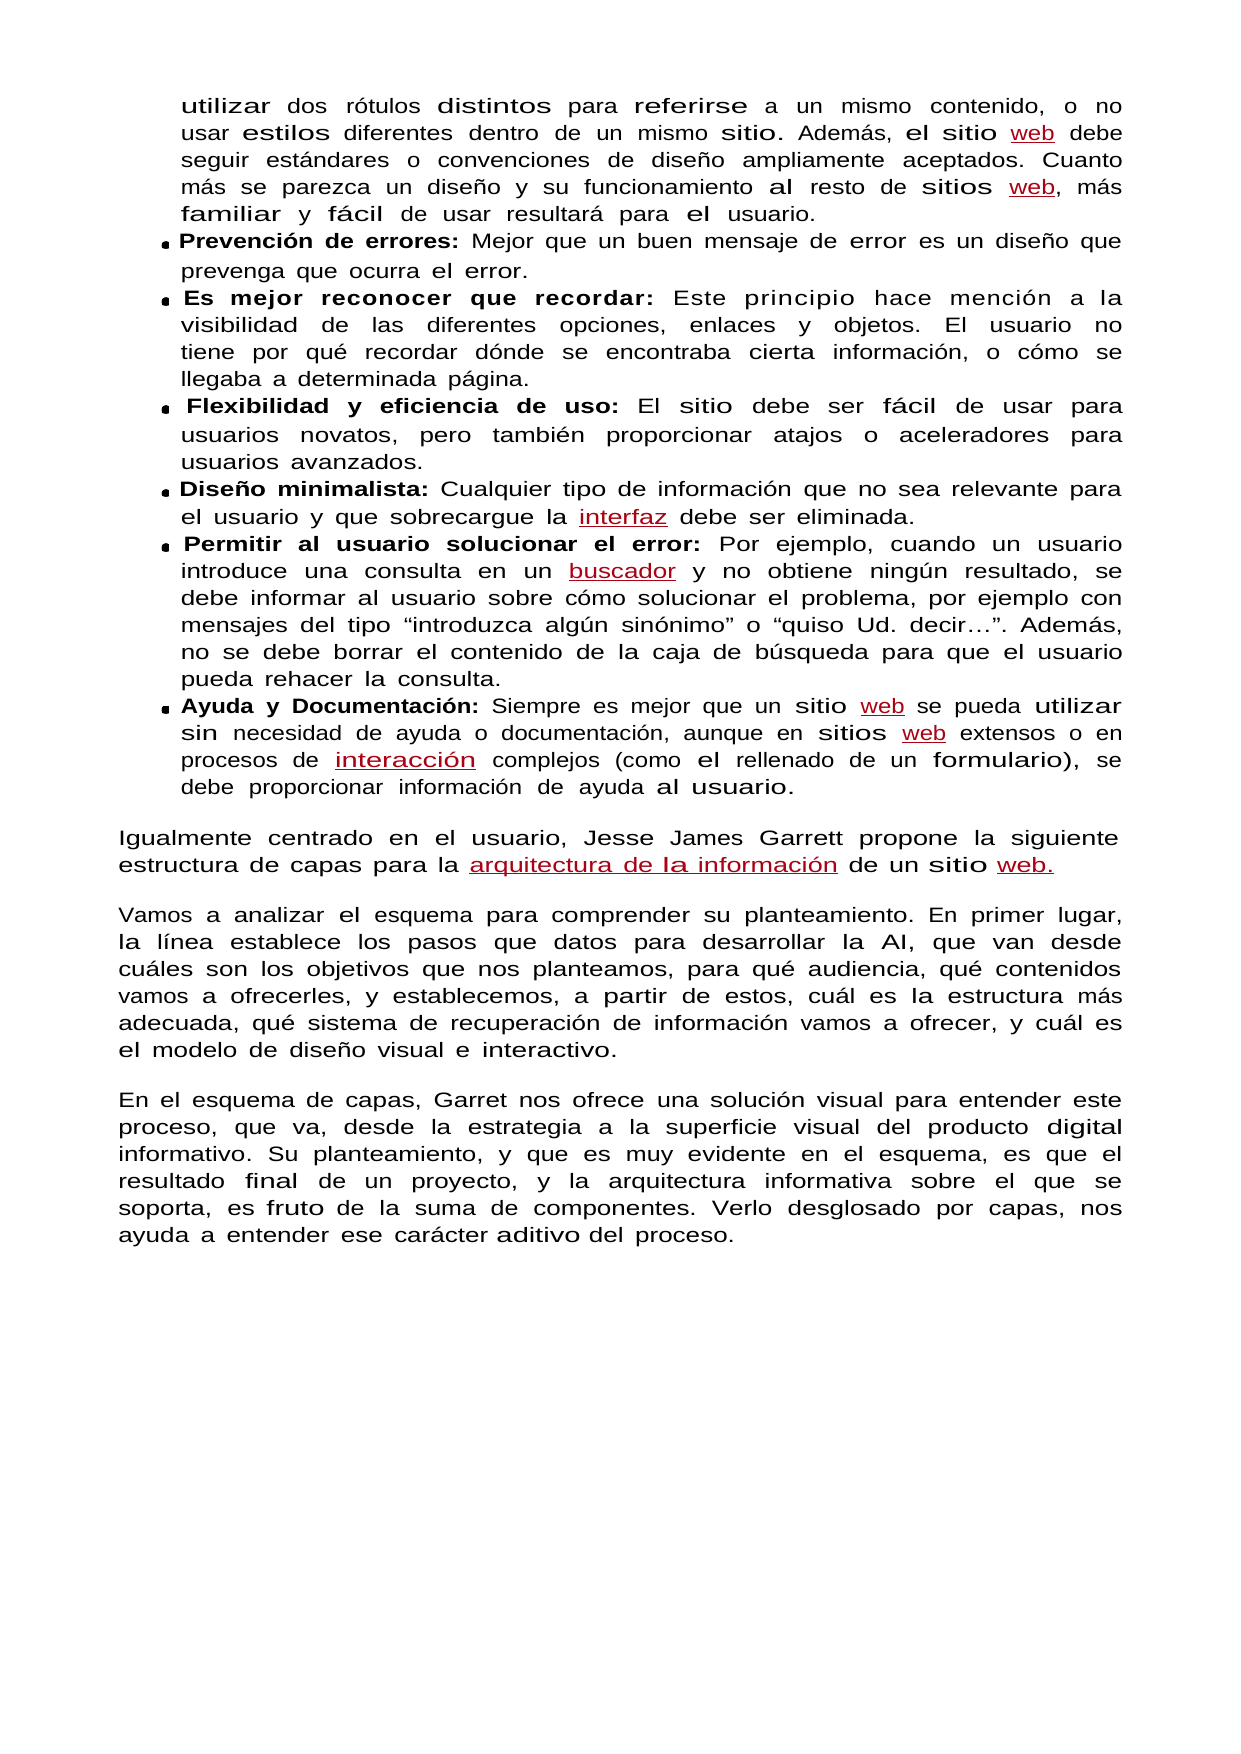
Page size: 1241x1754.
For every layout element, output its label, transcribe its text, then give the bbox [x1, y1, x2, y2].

picture [161, 297, 169, 306]
picture [161, 543, 169, 552]
text Permitir al usuario solucionar el error: Por ejemplo, cuando un usuario introduce una consulta en un buscador y no obtiene ningún resultado, se debe informar al usuario sobre cómo solucionar el problema, por ejemplo con mensajes del tipo “introduzca algún sinónimo” o “quiso Ud. decir…”. Además, no se debe borrar el contenido de la caja de búsqueda para que el usuario pueda rehacer la consulta. [162, 532, 1123, 691]
text Flexibilidad y eficiencia de uso: El sitio debe ser fácil de usar para usuarios novatos, pero también proporcionar atajos o aceleradores para usuarios avanzados. [162, 394, 1123, 474]
picture [161, 706, 169, 714]
picture [161, 405, 169, 414]
text Prevención de errores: Mejor que un buen mensaje de error es un diseño que prevenga que ocurra el error. [162, 229, 1122, 282]
text En el esquema de capas, Garret nos ofrece una solución visual para entender este proceso, que va, desde la estrategia a la superficie visual del producto digital informativo. Su planteamiento, y que es muy evidente en el esquema, es que el resultado final de un proyecto, y la arquitectura informativa sobre el que se soporta, es fruto de la suma de componentes. Verlo desglosado por capas, nos ayuda a entender ese carácter aditivo del proceso. [118, 1088, 1123, 1247]
text utilizar dos rótulos distintos para referirse a un mismo contenido, o no usar estilos diferentes dentro de un mismo sitio. Además, el sitio web debe seguir estándares o convenciones de diseño ampliamente aceptados. Cuanto más se parezca un diseño y su funcionamiento al resto de sitios web, más familiar y fácil de usar resultará para el usuario. [181, 94, 1123, 226]
picture [161, 241, 169, 249]
text Vamos a analizar el esquema para comprender su planteamiento. En primer lugar, la línea establece los pasos que datos para desarrollar la AI, que van desde cuáles son los objetivos que nos planteamos, para qué audiencia, qué contenidos vamos a ofrecerles, y establecemos, a partir de estos, cuál es la estructura más adecuada, qué sistema de recuperación de información vamos a ofrecer, y cuál es el modelo de diseño visual e interactivo. [118, 902, 1123, 1061]
text Igualmente centrado en el usuario, Jesse James Garrett propone la siguiente estructura de capas para la arquitectura de la información de un sitio web. [118, 825, 1138, 876]
text Diseño minimalista: Cualquier tipo de información que no sea relevante para el usuario y que sobrecargue la interfaz debe ser eliminada. [162, 477, 1122, 528]
text Es mejor reconocer que recordar: Este principio hace mención a la visibilidad de las diferentes opciones, enlaces y objetos. El usuario no tiene por qué recordar dónde se encontraba cierta información, o cómo se llegaba a determinada página. [162, 286, 1123, 391]
picture [161, 489, 169, 497]
text Ayuda y Documentación: Siempre es mejor que un sitio web se pueda utilizar sin necesidad de ayuda o documentación, aunque en sitios web extensos o en procesos de interacción complejos (como el rellenado de un formulario), se debe proporcionar información de ayuda al usuario. [162, 694, 1122, 799]
